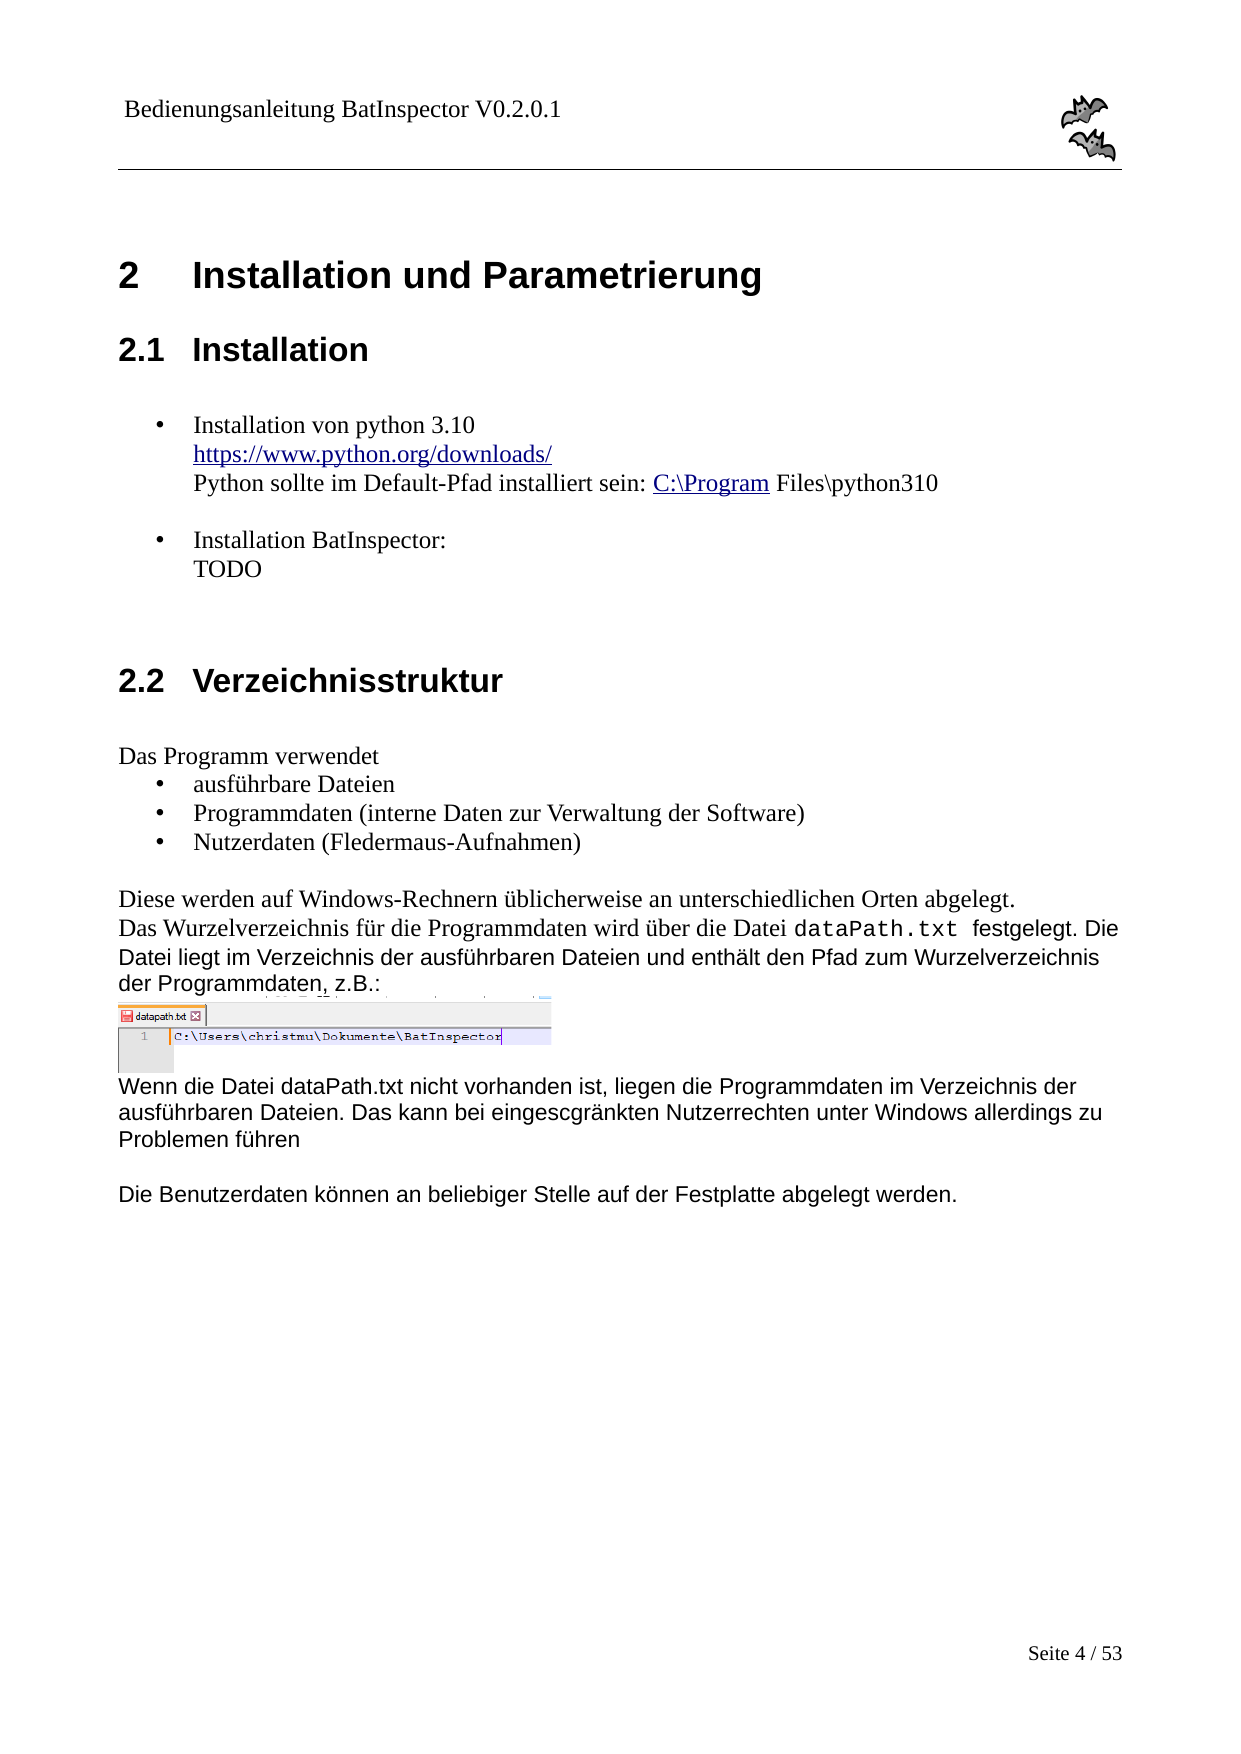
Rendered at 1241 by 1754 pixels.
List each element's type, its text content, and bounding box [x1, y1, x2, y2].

list Nutzerdaten (Fledermaus-Aufnahmen) [156, 827, 1122, 884]
subtitle Installation [118, 330, 1122, 369]
subtitle Verzeichnisstruktur [118, 661, 1122, 699]
list Programmdaten (interne Daten zur Verwaltung der Software) [156, 798, 1122, 827]
text Wenn die Datei dataPath.txt nicht vorhanden ist, liegen die Programmdaten im Verzeichnis der ausführbaren Dateien. Das kann bei eingescgränkten Nutzerrechten unter Windows allerdings zu Problemen führen [118, 1073, 1122, 1152]
text Das Wurzelverzeichnis für die Programmdaten wird über die Datei dataPath.txt festgelegt. Die Datei liegt im Verzeichnis der ausführbaren Dateien und enthält den Pfad zum Wurzelverzeichnis der Programmdaten, z.B.: [118, 913, 1122, 996]
text Die Benutzerdaten können an beliebiger Stelle auf der Festplatte abgelegt werden. [118, 1181, 1122, 1207]
picture [1057, 95, 1120, 162]
text Das Programm verwendet [118, 741, 1122, 769]
list ausführbare Dateien [156, 769, 1122, 798]
subtitle Installation und Parametrierung [118, 253, 1122, 297]
list Installation von python 3.10 https://www.python.org/downloads/ Python sollte im Default-Pfad installiert sein: C:\Program Files\python310 [156, 410, 1122, 496]
text Diese werden auf Windows-Rechnern üblicherweise an unterschiedlichen Orten abgelegt. [118, 884, 1122, 913]
picture [118, 996, 552, 1073]
list Installation BatInspector: TODO [156, 525, 1122, 583]
